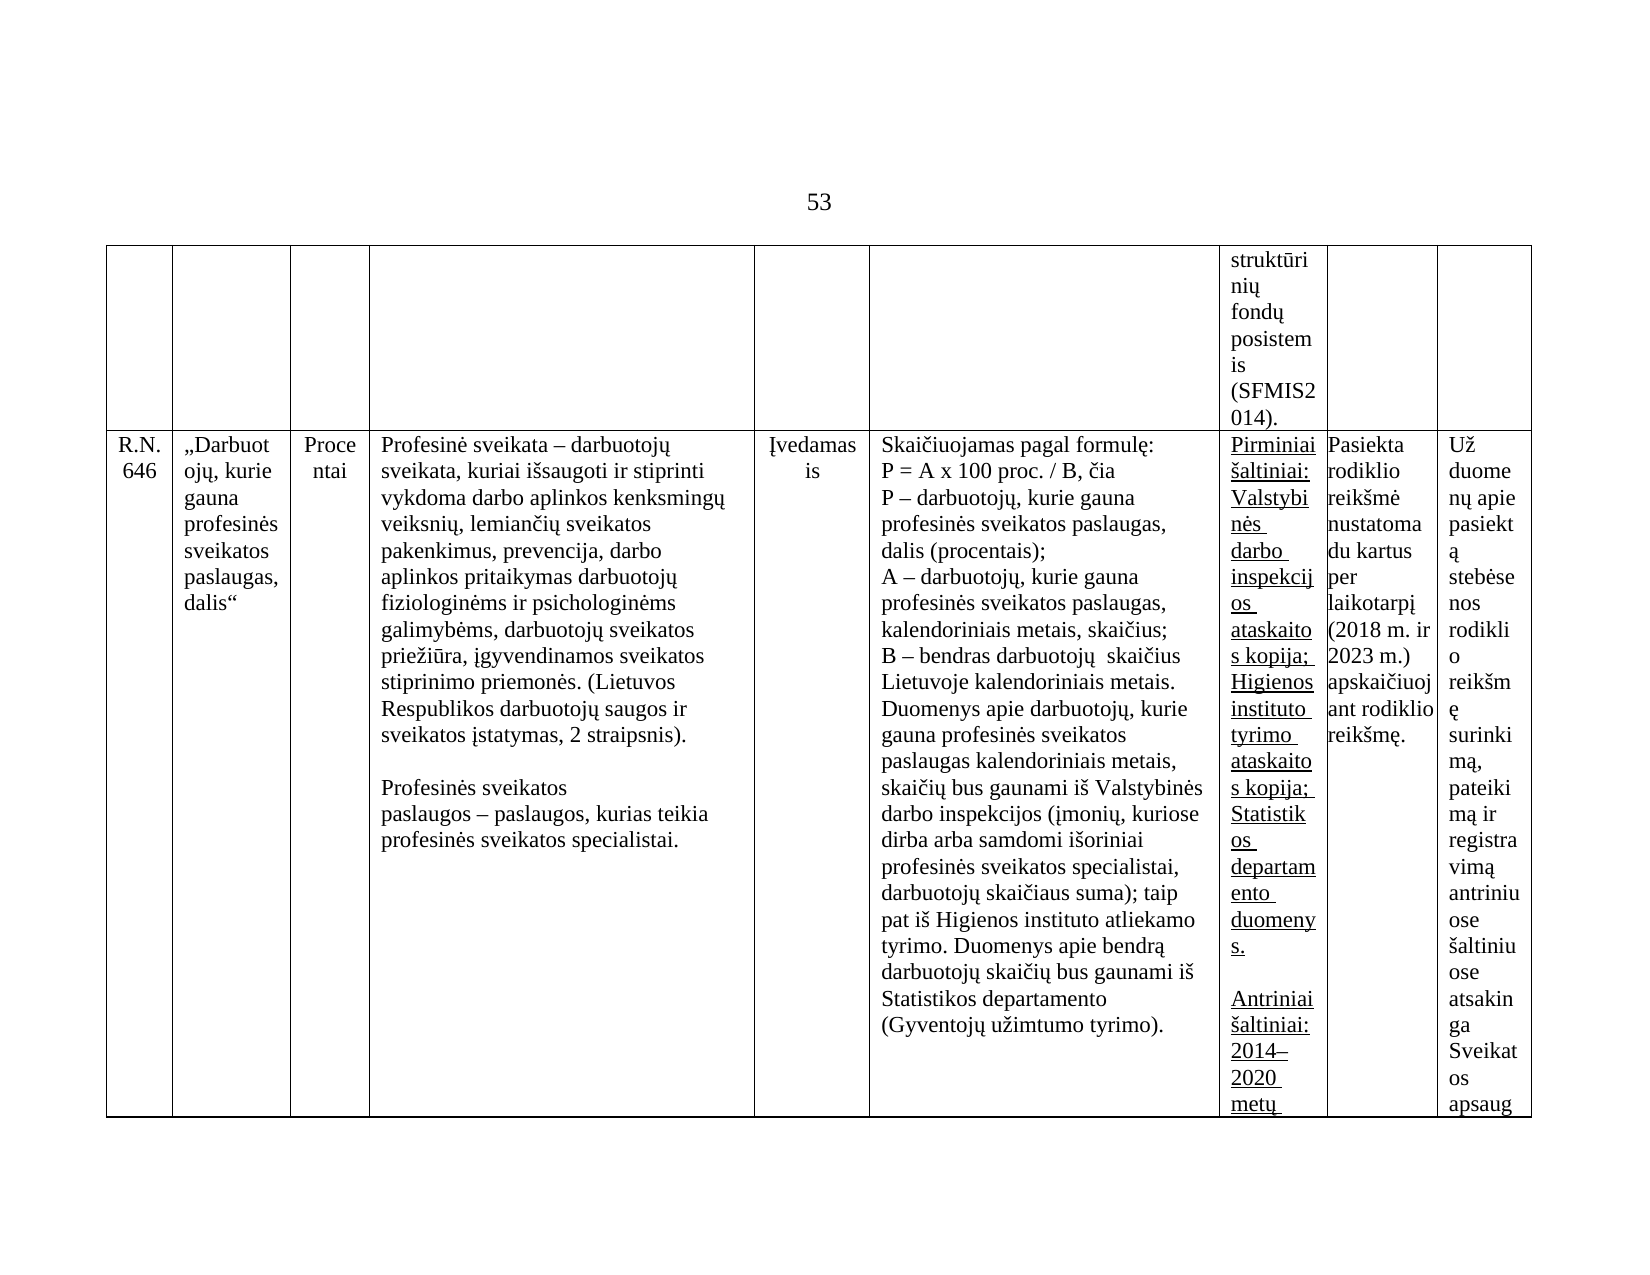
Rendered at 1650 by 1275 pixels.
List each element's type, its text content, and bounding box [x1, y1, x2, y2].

table_cell Skaičiuojamas pagal formulę: P = A x 100 proc. / B, čia P – darbuotojų, kurie gauna profesinės sveikatos paslaugas, dalis (procentais); A – darbuotojų, kurie gauna profesinės sveikatos paslaugas, kalendoriniais metais, skaičius; B – bendras darbuotojų skaičius Lietuvoje kalendoriniais metais. Duomenys apie darbuotojų, kurie gauna profesinės sveikatos paslaugas kalendoriniais metais, skaičių bus gaunami iš Valstybinės darbo inspekcijos (įmonių, kuriose dirba arba samdomi išoriniai profesinės sveikatos specialistai, darbuotojų skaičiaus suma); taip pat iš Higienos instituto atliekamo tyrimo. Duomenys apie bendrą darbuotojų skaičių bus gaunami iš Statistikos departamento (Gyventojų užimtumo tyrimo). [870, 431, 1219, 1116]
table_cell Įvedamasis [755, 431, 869, 1116]
table_cell R.N.646 [107, 431, 172, 1116]
table_cell „Darbuotojų, kurie gauna profesinės sveikatos paslaugas, dalis“ [173, 431, 290, 1116]
table_cell [173, 246, 290, 430]
table_cell Už duomenų apie pasiektą stebėsenos rodiklio reikšmę surinkimą, pateikimą ir registravimą antriniuose šaltiniuose atsakinga Sveikatos apsaug [1438, 431, 1531, 1116]
table_cell [755, 246, 869, 430]
table_cell Procentai [291, 431, 369, 1116]
table_cell [1438, 246, 1531, 430]
table_cell [870, 246, 1219, 430]
table_cell [1328, 246, 1437, 430]
table_cell struktūrinių fondų posistemis (SFMIS2014). [1220, 246, 1327, 430]
table_cell [107, 246, 172, 430]
table_cell Profesinė sveikata – darbuotojų sveikata, kuriai išsaugoti ir stiprinti vykdoma darbo aplinkos kenksmingų veiksnių, lemiančių sveikatos pakenkimus, prevencija, darbo aplinkos pritaikymas darbuotojų fiziologinėms ir psichologinėms galimybėms, darbuotojų sveikatos priežiūra, įgyvendinamos sveikatos stiprinimo priemonės. (Lietuvos Respublikos darbuotojų saugos ir sveikatos įstatymas, 2 straipsnis). Profesinės sveikatos paslaugos – paslaugos, kurias teikia profesinės sveikatos specialistai. [370, 431, 754, 1116]
table_cell Pasiekta rodiklio reikšmė nustatoma du kartus per laikotarpį (2018 m. ir 2023 m.) apskaičiuojant rodiklio reikšmę. [1328, 431, 1437, 1116]
table_cell Pirminiai šaltiniai: Valstybinės darbo inspekcijos ataskaitos kopija; Higienos instituto tyrimo ataskaitos kopija; Statistikos departamento duomenys. Antriniai šaltiniai: 2014–2020 metų [1220, 431, 1327, 1116]
table_cell [291, 246, 369, 430]
table_cell [370, 246, 754, 430]
